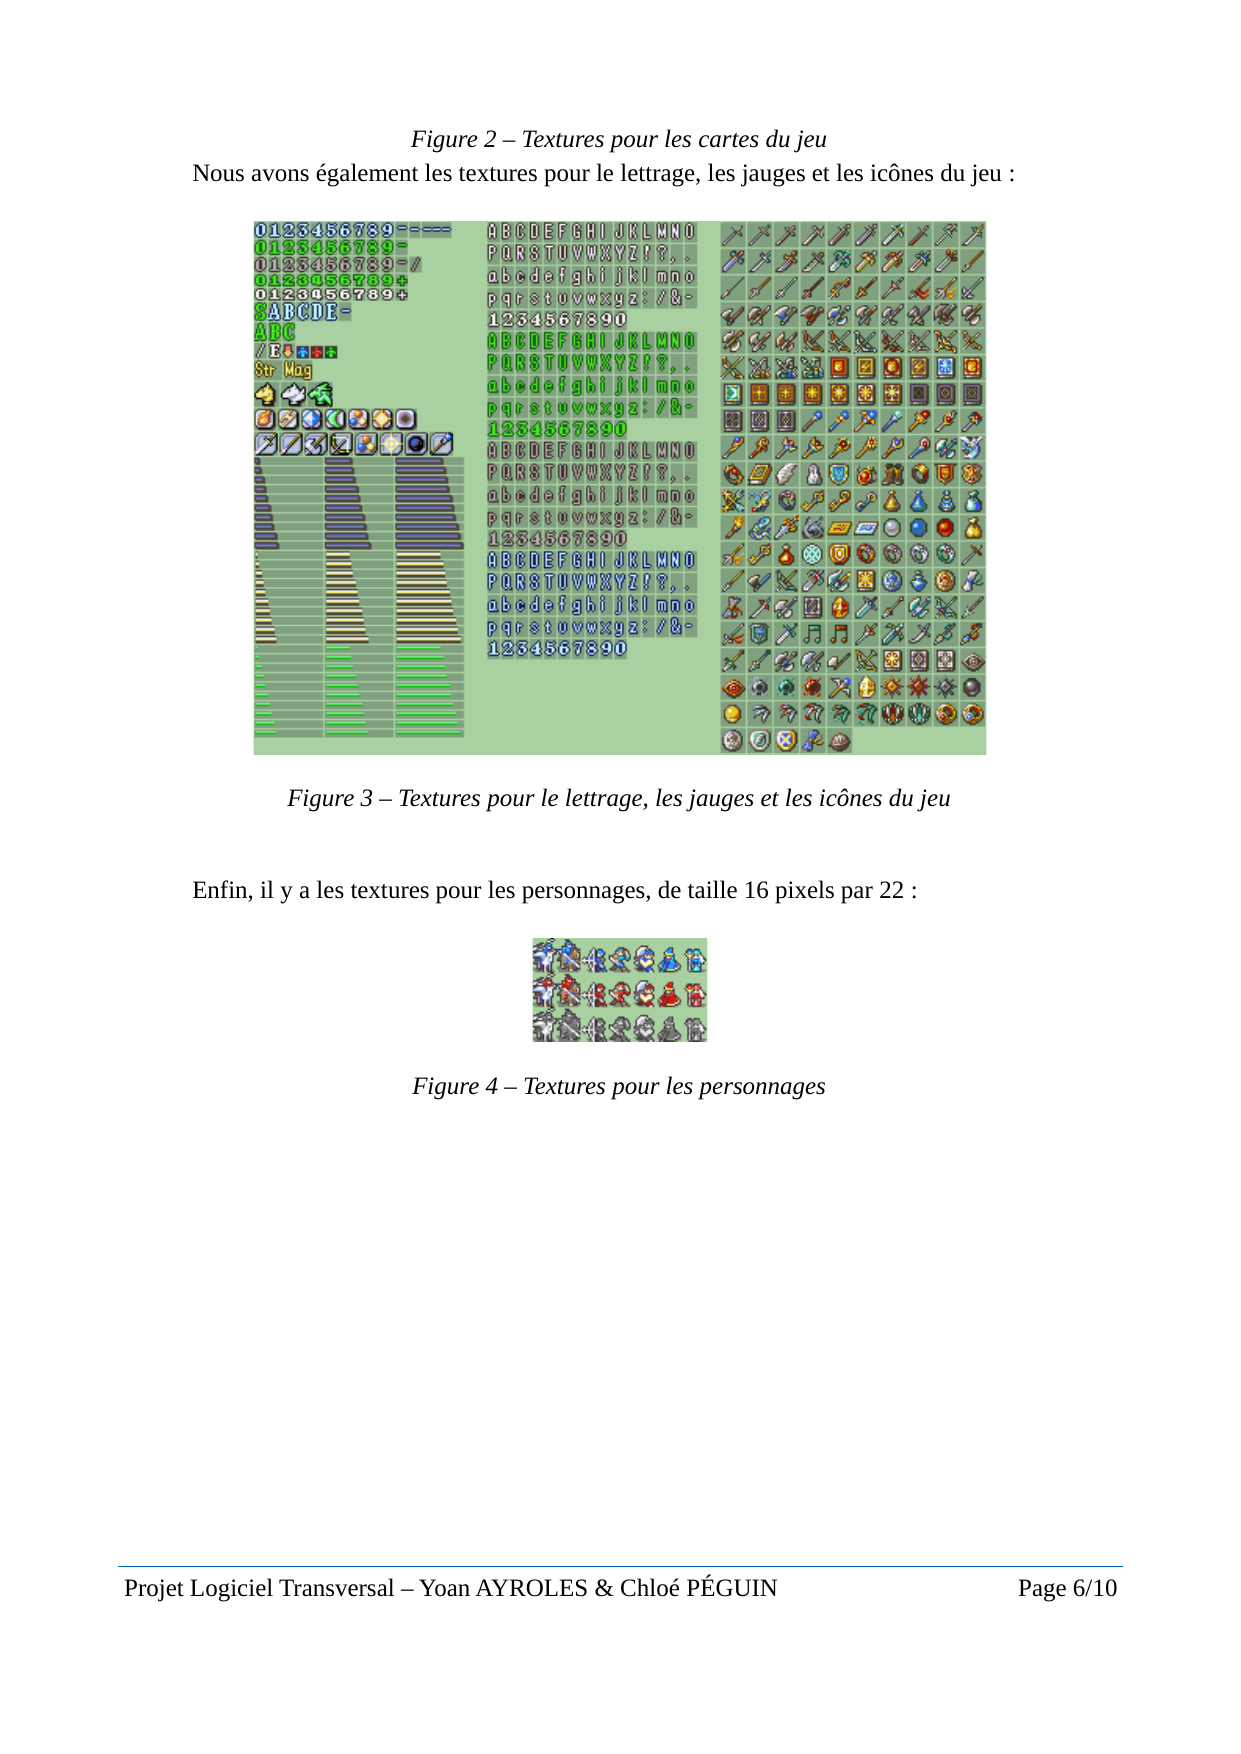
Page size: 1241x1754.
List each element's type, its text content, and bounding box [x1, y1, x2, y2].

table_header Figure 2 – Textures pour les cartes du jeu [118, 118, 1122, 158]
table_header Figure 4 – Textures pour les personnages [118, 933, 1122, 1105]
picture [532, 938, 708, 1042]
text Nous avons également les textures pour le lettrage, les jauges et les icônes du jeu : [118, 158, 1122, 187]
text Enfin, il y a les textures pour les personnages, de taille 16 pixels par 22 : [118, 876, 1122, 904]
picture [253, 221, 987, 755]
table_header Figure 3 – Textures pour le lettrage, les jauges et les icônes du jeu [118, 216, 1122, 818]
